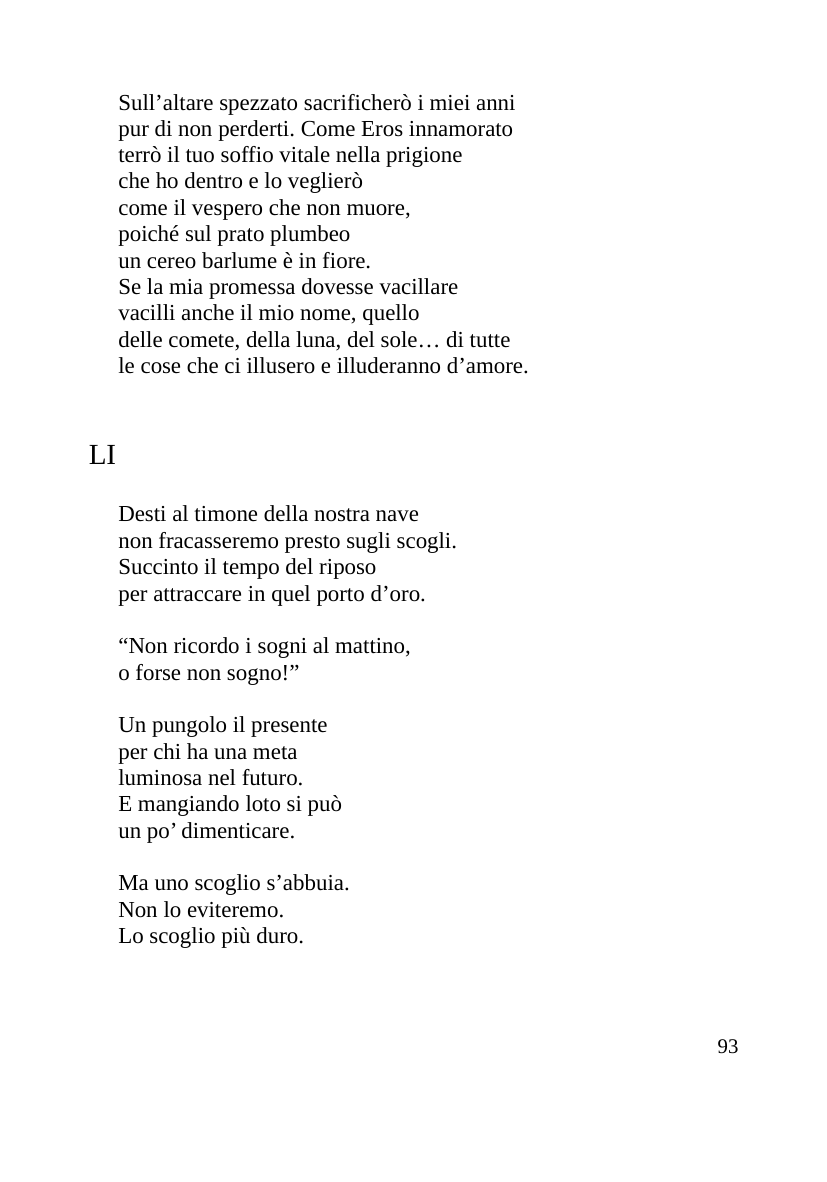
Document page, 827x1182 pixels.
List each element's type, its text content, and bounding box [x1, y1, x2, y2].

text LI [88, 437, 738, 471]
text “Non ricordo i sogni al mattino, [88, 632, 738, 659]
text un cereo barlume è in fiore. [88, 247, 738, 273]
text come il vespero che non muore, [88, 194, 738, 220]
text Un pungolo il presente [88, 711, 738, 738]
text che ho dentro e lo veglierò [88, 168, 738, 194]
text Non lo eviteremo. [88, 896, 738, 922]
text pur di non perderti. Come Eros innamorato [88, 115, 738, 141]
text luminosa nel futuro. [88, 764, 738, 790]
text terrò il tuo soffio vitale nella prigione [88, 141, 738, 168]
text Sull’altare spezzato sacrificherò i miei anni [88, 88, 738, 115]
text E mangiando loto si può [88, 790, 738, 817]
text non fracasseremo presto sugli scogli. [88, 527, 738, 553]
text Se la mia promessa dovesse vacillare [88, 273, 738, 299]
text o forse non sogno!” [88, 659, 738, 685]
text poiché sul prato plumbeo [88, 220, 738, 247]
text le cose che ci illusero e illuderanno d’amore. [88, 352, 738, 378]
text Ma uno scoglio s’abbuia. [88, 869, 738, 896]
text delle comete, della luna, del sole… di tutte [88, 326, 738, 352]
text Desti al timone della nostra nave [88, 501, 738, 527]
text per chi ha una meta [88, 738, 738, 764]
text per attraccare in quel porto d’oro. [88, 579, 738, 606]
text Succinto il tempo del riposo [88, 553, 738, 579]
text Lo scoglio più duro. [88, 922, 738, 948]
text un po’ dimenticare. [88, 817, 738, 843]
text vacilli anche il mio nome, quello [88, 299, 738, 326]
